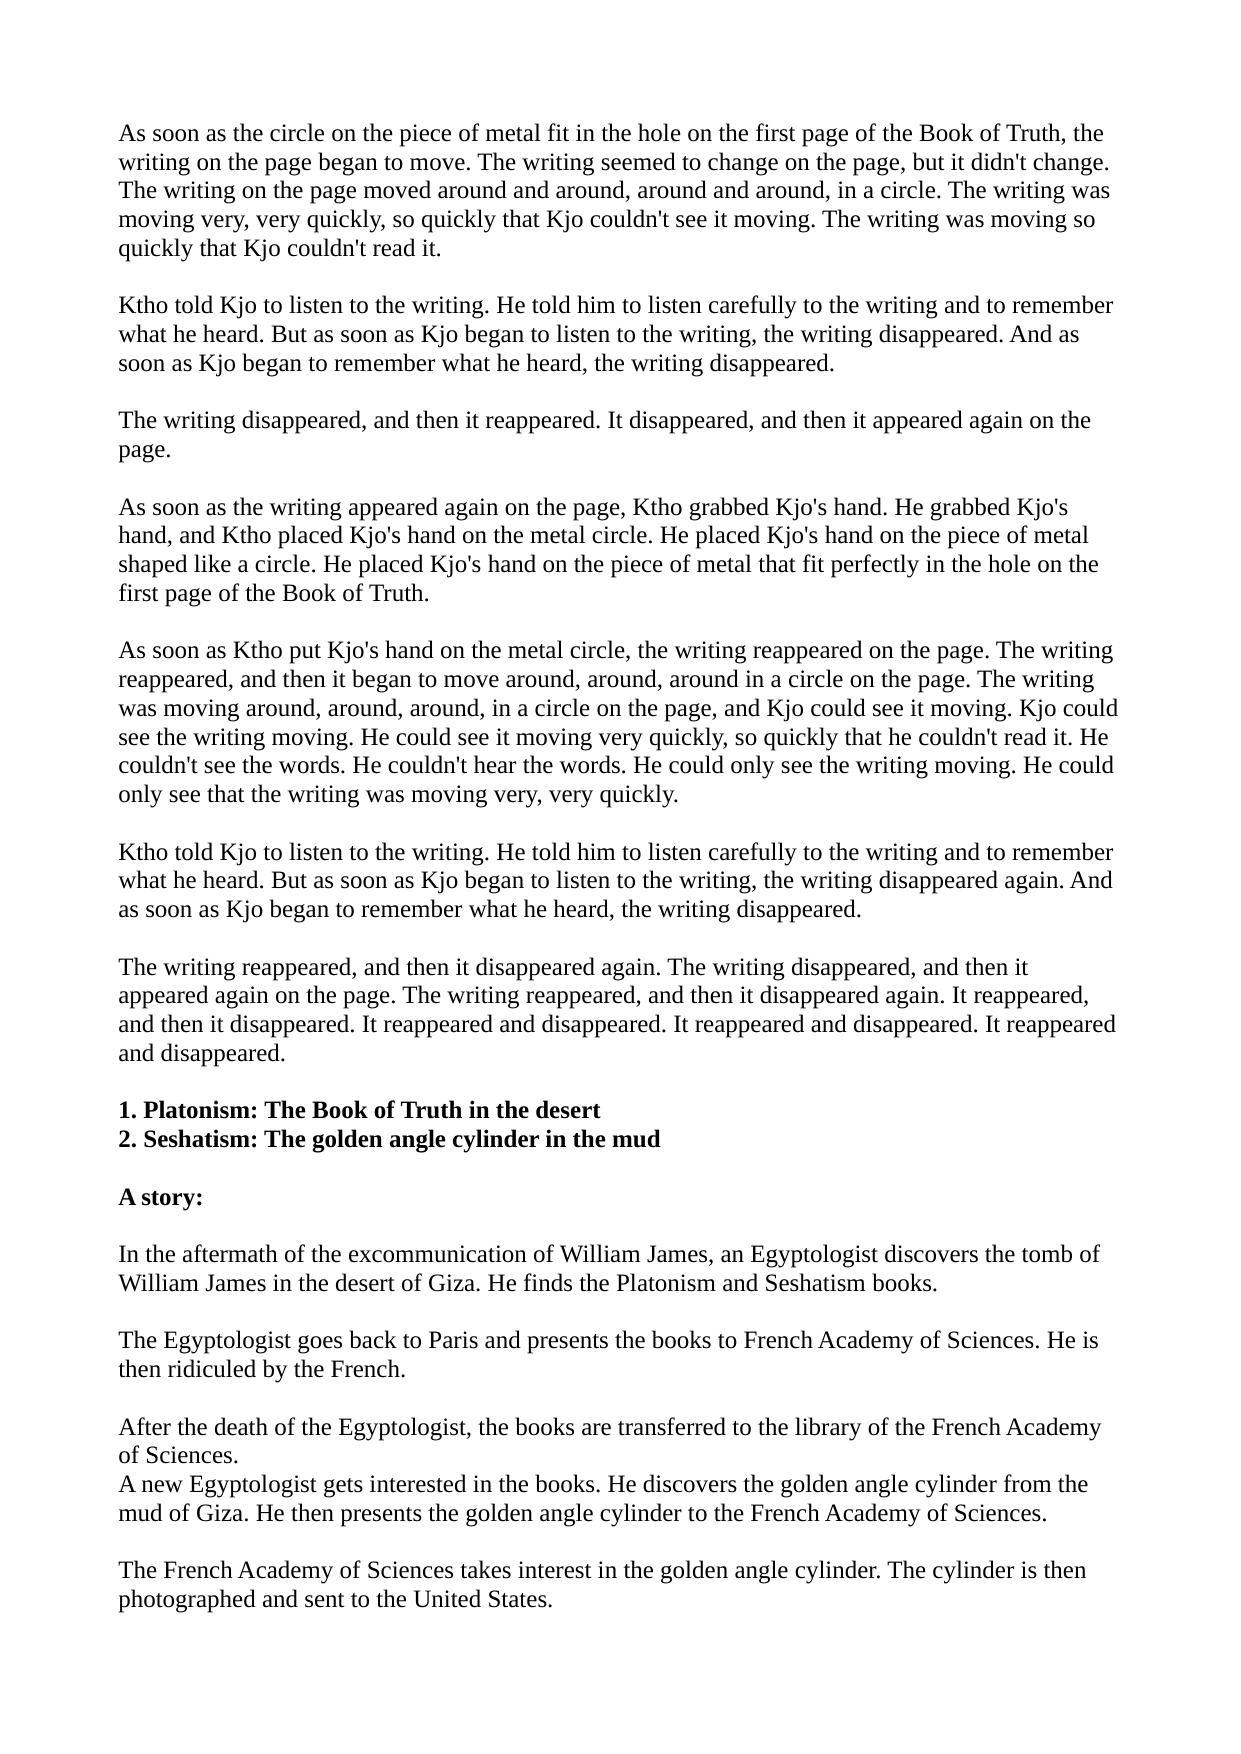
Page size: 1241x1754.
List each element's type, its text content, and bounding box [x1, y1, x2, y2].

text 2. Seshatism: The golden angle cylinder in the mud [118, 1124, 1122, 1153]
text The French Academy of Sciences takes interest in the golden angle cylinder. The cylinder is then photographed and sent to the United States. [118, 1556, 1122, 1613]
text 1. Platonism: The Book of Truth in the desert [118, 1096, 1122, 1124]
text As soon as the circle on the piece of metal fit in the hole on the first page of the Book of Truth, the writing on the page began to move. The writing seemed to change on the page, but it didn't change. The writing on the page moved around and around, around and around, in a circle. The writing was moving very, very quickly, so quickly that Kjo couldn't see it moving. The writing was moving so quickly that Kjo couldn't read it. [118, 118, 1122, 262]
text After the death of the Egyptologist, the books are transferred to the library of the French Academy of Sciences. [118, 1412, 1122, 1469]
text A new Egyptologist gets interested in the books. He discovers the golden angle cylinder from the mud of Giza. He then presents the golden angle cylinder to the French Academy of Sciences. [118, 1469, 1122, 1527]
text As soon as the writing appeared again on the page, Ktho grabbed Kjo's hand. He grabbed Kjo's hand, and Ktho placed Kjo's hand on the metal circle. He placed Kjo's hand on the piece of metal shaped like a circle. He placed Kjo's hand on the piece of metal that fit perfectly in the hole on the first page of the Book of Truth. [118, 492, 1122, 607]
text The Egyptologist goes back to Paris and presents the books to French Academy of Sciences. He is then ridiculed by the French. [118, 1326, 1122, 1383]
text As soon as Ktho put Kjo's hand on the metal circle, the writing reappeared on the page. The writing reappeared, and then it began to move around, around, around in a circle on the page. The writing was moving around, around, around, in a circle on the page, and Kjo could see it moving. Kjo could see the writing moving. He could see it moving very quickly, so quickly that he couldn't read it. He couldn't see the words. He couldn't hear the words. He could only see the writing moving. He could only see that the writing was moving very, very quickly. [118, 636, 1122, 808]
text In the aftermath of the excommunication of William James, an Egyptologist discovers the tomb of William James in the desert of Giza. He finds the Platonism and Seshatism books. [118, 1239, 1122, 1297]
text Ktho told Kjo to listen to the writing. He told him to listen carefully to the writing and to remember what he heard. But as soon as Kjo began to listen to the writing, the writing disappeared. And as soon as Kjo began to remember what he heard, the writing disappeared. [118, 291, 1122, 377]
text The writing reappeared, and then it disappeared again. The writing disappeared, and then it appeared again on the page. The writing reappeared, and then it disappeared again. It reappeared, and then it disappeared. It reappeared and disappeared. It reappeared and disappeared. It reappeared and disappeared. [118, 952, 1122, 1067]
text A story: [118, 1182, 1122, 1211]
text Ktho told Kjo to listen to the writing. He told him to listen carefully to the writing and to remember what he heard. But as soon as Kjo began to listen to the writing, the writing disappeared again. And as soon as Kjo began to remember what he heard, the writing disappeared. [118, 837, 1122, 923]
text The writing disappeared, and then it reappeared. It disappeared, and then it appeared again on the page. [118, 406, 1122, 463]
